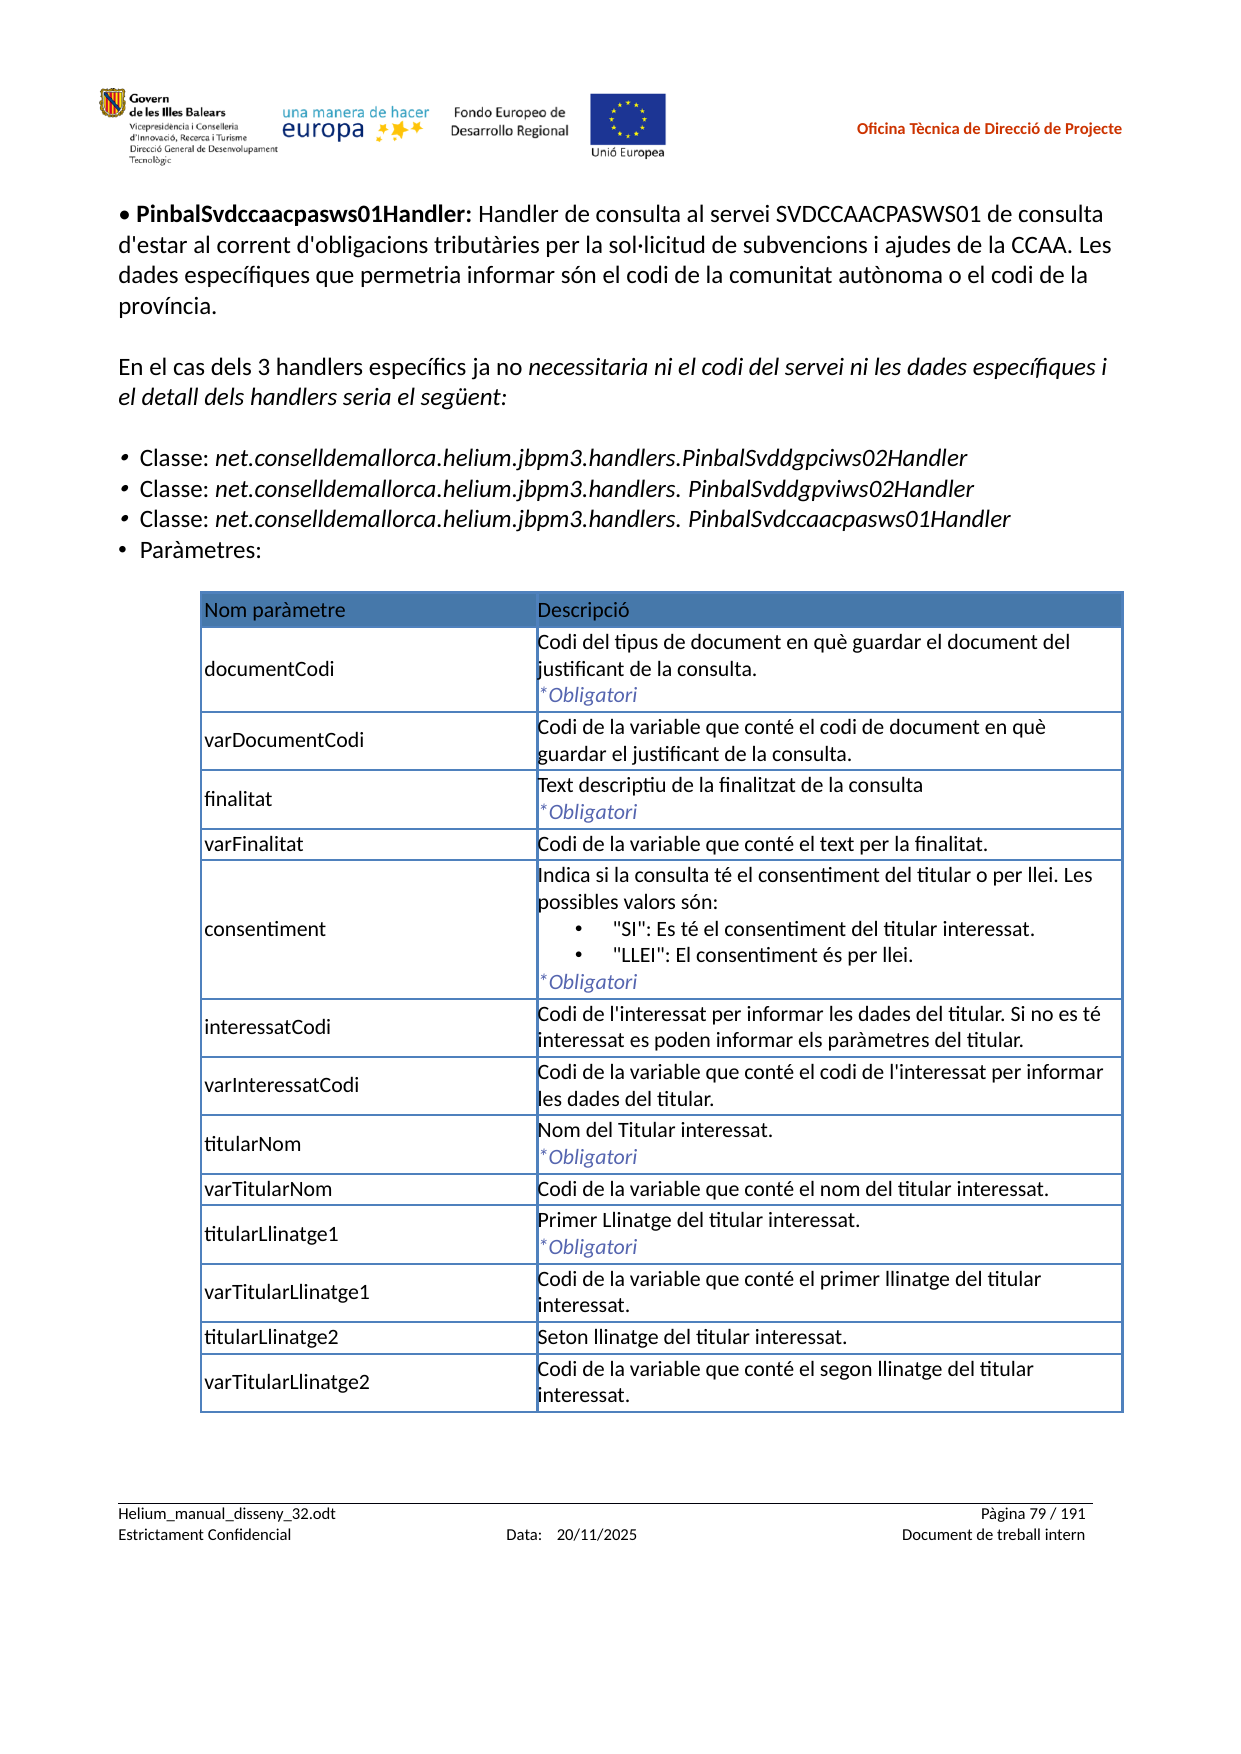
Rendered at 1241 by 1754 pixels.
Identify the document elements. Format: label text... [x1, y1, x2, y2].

table_cell Seton llinatge del titular interessat. [539, 1323, 1121, 1353]
text • Classe: net.conselldemallorca.helium.jbpm3.handlers. PinbalSvdccaacpasws01Handler [118, 504, 1122, 534]
table_header Descripció [539, 594, 1121, 626]
table_cell varInteressatCodi [202, 1058, 536, 1114]
table_cell titularLlinatge1 [202, 1206, 536, 1263]
table_cell Codi de la variable que conté el primer llinatge del titular interessat. [539, 1265, 1121, 1321]
table_cell Text descriptiu de la finalitzat de la consulta *Obligatori [539, 771, 1121, 828]
table_cell Codi de la variable que conté el text per la finalitat. [539, 830, 1121, 859]
table_cell varDocumentCodi [202, 713, 536, 769]
table_cell varTitularLlinatge2 [202, 1355, 536, 1411]
table_cell consentiment [202, 861, 536, 998]
table_cell Codi de la variable que conté el codi de l'interessat per informar les dades del titular. [539, 1058, 1121, 1114]
table_cell Indica si la consulta té el consentiment del titular o per llei. Les possibles valors són: "SI": Es té el consentiment del titular interessat. "LLEI": El consentiment és per llei. *Obligatori [539, 861, 1121, 998]
table_cell Codi de la variable que conté el codi de document en què guardar el justificant de la consulta. [539, 713, 1121, 769]
table_cell finalitat [202, 771, 536, 828]
text • Classe: net.conselldemallorca.helium.jbpm3.handlers. PinbalSvddgpviws02Handler [118, 473, 1122, 504]
table_cell varFinalitat [202, 830, 536, 859]
table_cell Nom del Titular interessat. *Obligatori [539, 1116, 1121, 1173]
text En el cas dels 3 handlers específics ja no necessitaria ni el codi del servei ni les dades específiques i el detall dels handlers seria el següent: [118, 351, 1122, 412]
picture [99, 87, 668, 166]
table_cell titularLlinatge2 [202, 1323, 536, 1353]
table_cell Codi del tipus de document en què guardar el document del justificant de la consulta. *Obligatori [539, 628, 1121, 711]
text • Paràmetres: [118, 534, 1122, 565]
table_header Nom paràmetre [202, 594, 536, 626]
table_cell varTitularLlinatge1 [202, 1265, 536, 1321]
text • PinbalSvdccaacpasws01Handler: Handler de consulta al servei SVDCCAACPASWS01 de consulta d'estar al corrent d'obligacions tributàries per la sol·licitud de subvencions i ajudes de la CCAA. Les dades específiques que permetria informar són el codi de la comunitat autònoma o el codi de la província. [118, 198, 1122, 321]
table_cell varTitularNom [202, 1175, 536, 1204]
table_cell Codi de la variable que conté el nom del titular interessat. [539, 1175, 1121, 1204]
table_cell interessatCodi [202, 1000, 536, 1056]
table_cell documentCodi [202, 628, 536, 711]
table_cell Codi de l'interessat per informar les dades del titular. Si no es té interessat es poden informar els paràmetres del titular. [539, 1000, 1121, 1056]
table_cell Codi de la variable que conté el segon llinatge del titular interessat. [539, 1355, 1121, 1411]
table_cell titularNom [202, 1116, 536, 1173]
text • Classe: net.conselldemallorca.helium.jbpm3.handlers.PinbalSvddgpciws02Handler [118, 443, 1122, 473]
table_cell Primer Llinatge del titular interessat. *Obligatori [539, 1206, 1121, 1263]
